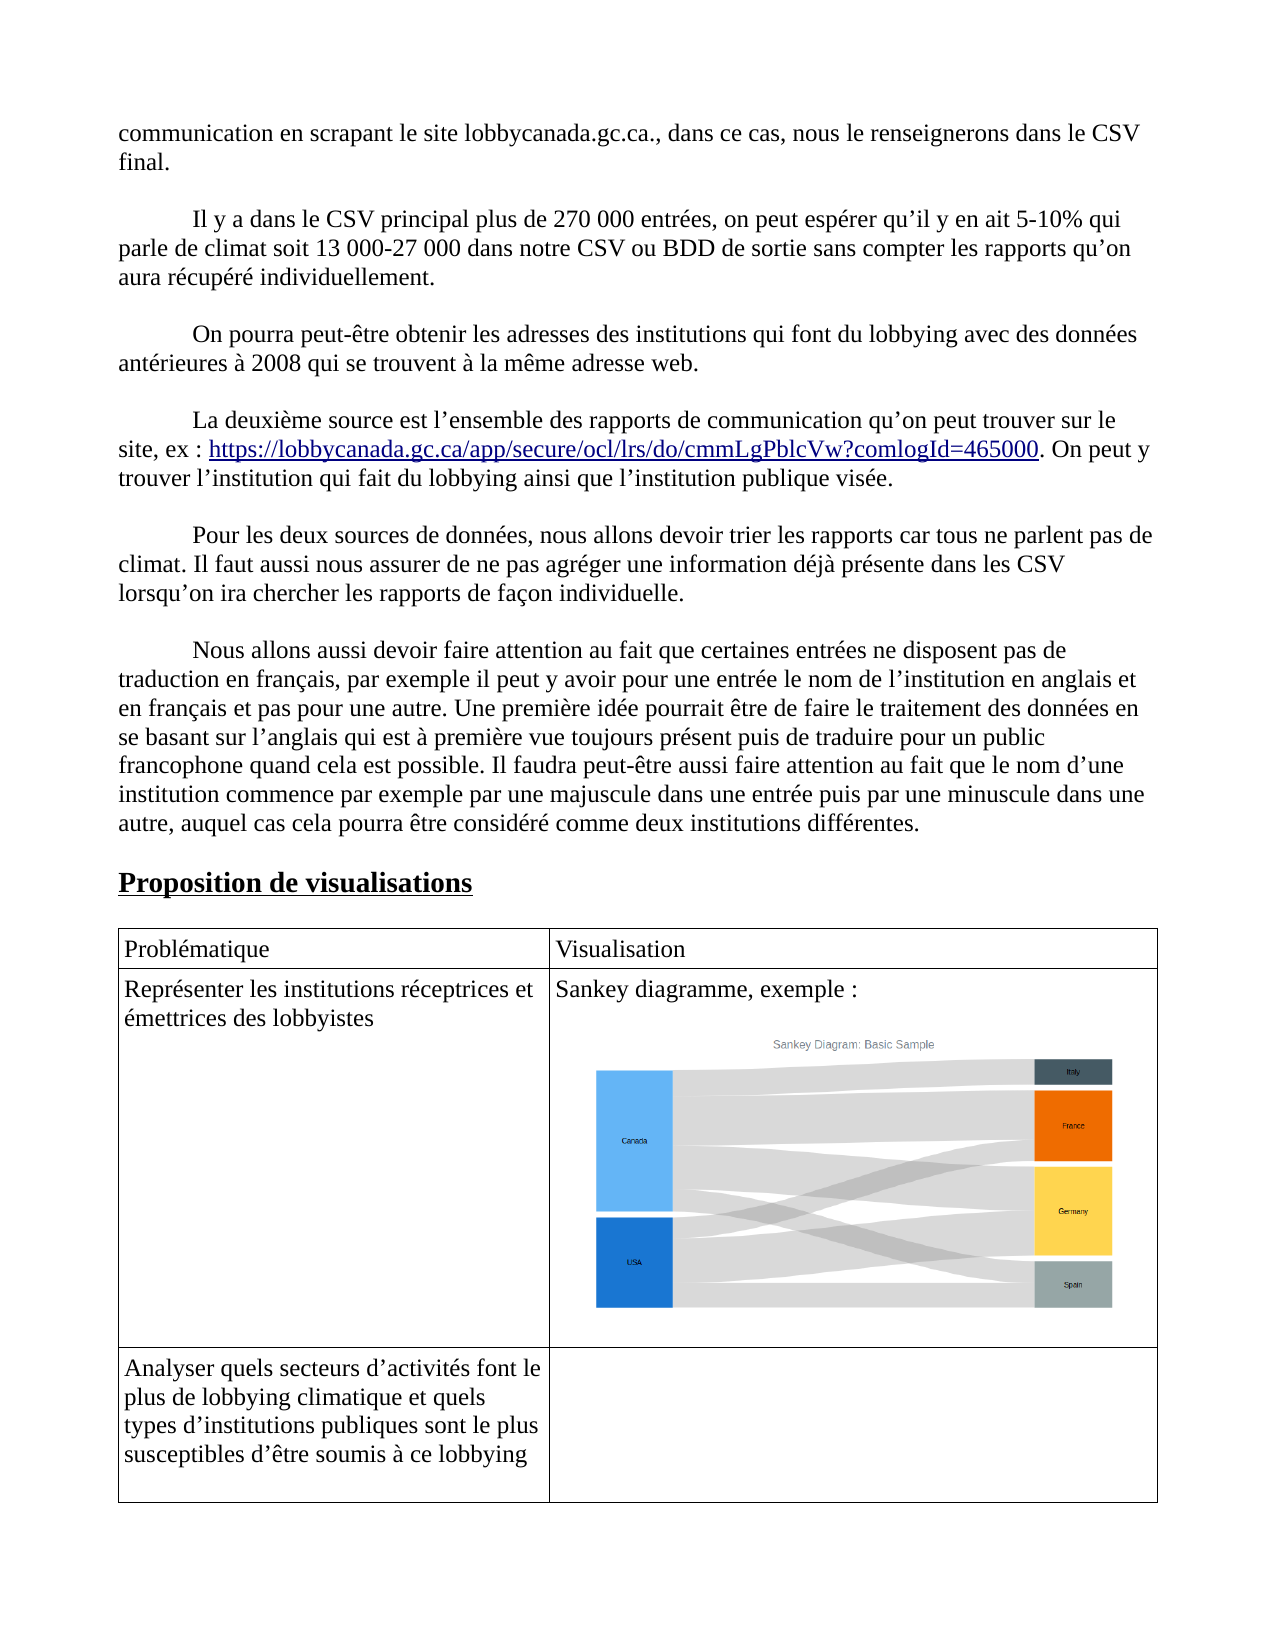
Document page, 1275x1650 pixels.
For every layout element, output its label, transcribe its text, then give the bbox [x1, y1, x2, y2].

text Proposition de visualisations [118, 866, 1157, 899]
table_cell Analyser quels secteurs d’activités font le plus de lobbying climatique et quels types d’institutions publiques sont le plus susceptibles d’être soumis à ce lobbying [119, 1348, 549, 1502]
text Il y a dans le CSV principal plus de 270 000 entrées, on peut espérer qu’il y en ait 5-10% qui parle de climat soit 13 000-27 000 dans notre CSV ou BDD de sortie sans compter les rapports qu’on aura récupéré individuellement. [118, 204, 1157, 291]
text Pour les deux sources de données, nous allons devoir trier les rapports car tous ne parlent pas de climat. Il faut aussi nous assurer de ne pas agréger une information déjà présente dans les CSV lorsqu’on ira chercher les rapports de façon individuelle. [118, 521, 1157, 607]
table_header Visualisation [550, 929, 1157, 968]
picture [592, 1031, 1115, 1313]
table_header Problématique [119, 929, 549, 968]
text La deuxième source est l’ensemble des rapports de communication qu’on peut trouver sur le site, ex : https://lobbycanada.gc.ca/app/secure/ocl/lrs/do/cmmLgPblcVw?comlogId=465000. On peut y trouver l’institution qui fait du lobbying ainsi que l’institution publique visée. [118, 406, 1157, 492]
table_cell [550, 1348, 1157, 1502]
table_cell Représenter les institutions réceptrices et émettrices des lobbyistes [119, 969, 549, 1347]
text Nous allons aussi devoir faire attention au fait que certaines entrées ne disposent pas de traduction en français, par exemple il peut y avoir pour une entrée le nom de l’institution en anglais et en français et pas pour une autre. Une première idée pourrait être de faire le traitement des données en se basant sur l’anglais qui est à première vue toujours présent puis de traduire pour un public francophone quand cela est possible. Il faudra peut-être aussi faire attention au fait que le nom d’une institution commence par exemple par une majuscule dans une entrée puis par une minuscule dans une autre, auquel cas cela pourra être considéré comme deux institutions différentes. [118, 636, 1157, 837]
table_cell Sankey diagramme, exemple : [550, 969, 1157, 1347]
text communication en scrapant le site lobbycanada.gc.ca., dans ce cas, nous le renseignerons dans le CSV final. [118, 118, 1157, 176]
text On pourra peut-être obtenir les adresses des institutions qui font du lobbying avec des données antérieures à 2008 qui se trouvent à la même adresse web. [118, 319, 1157, 377]
